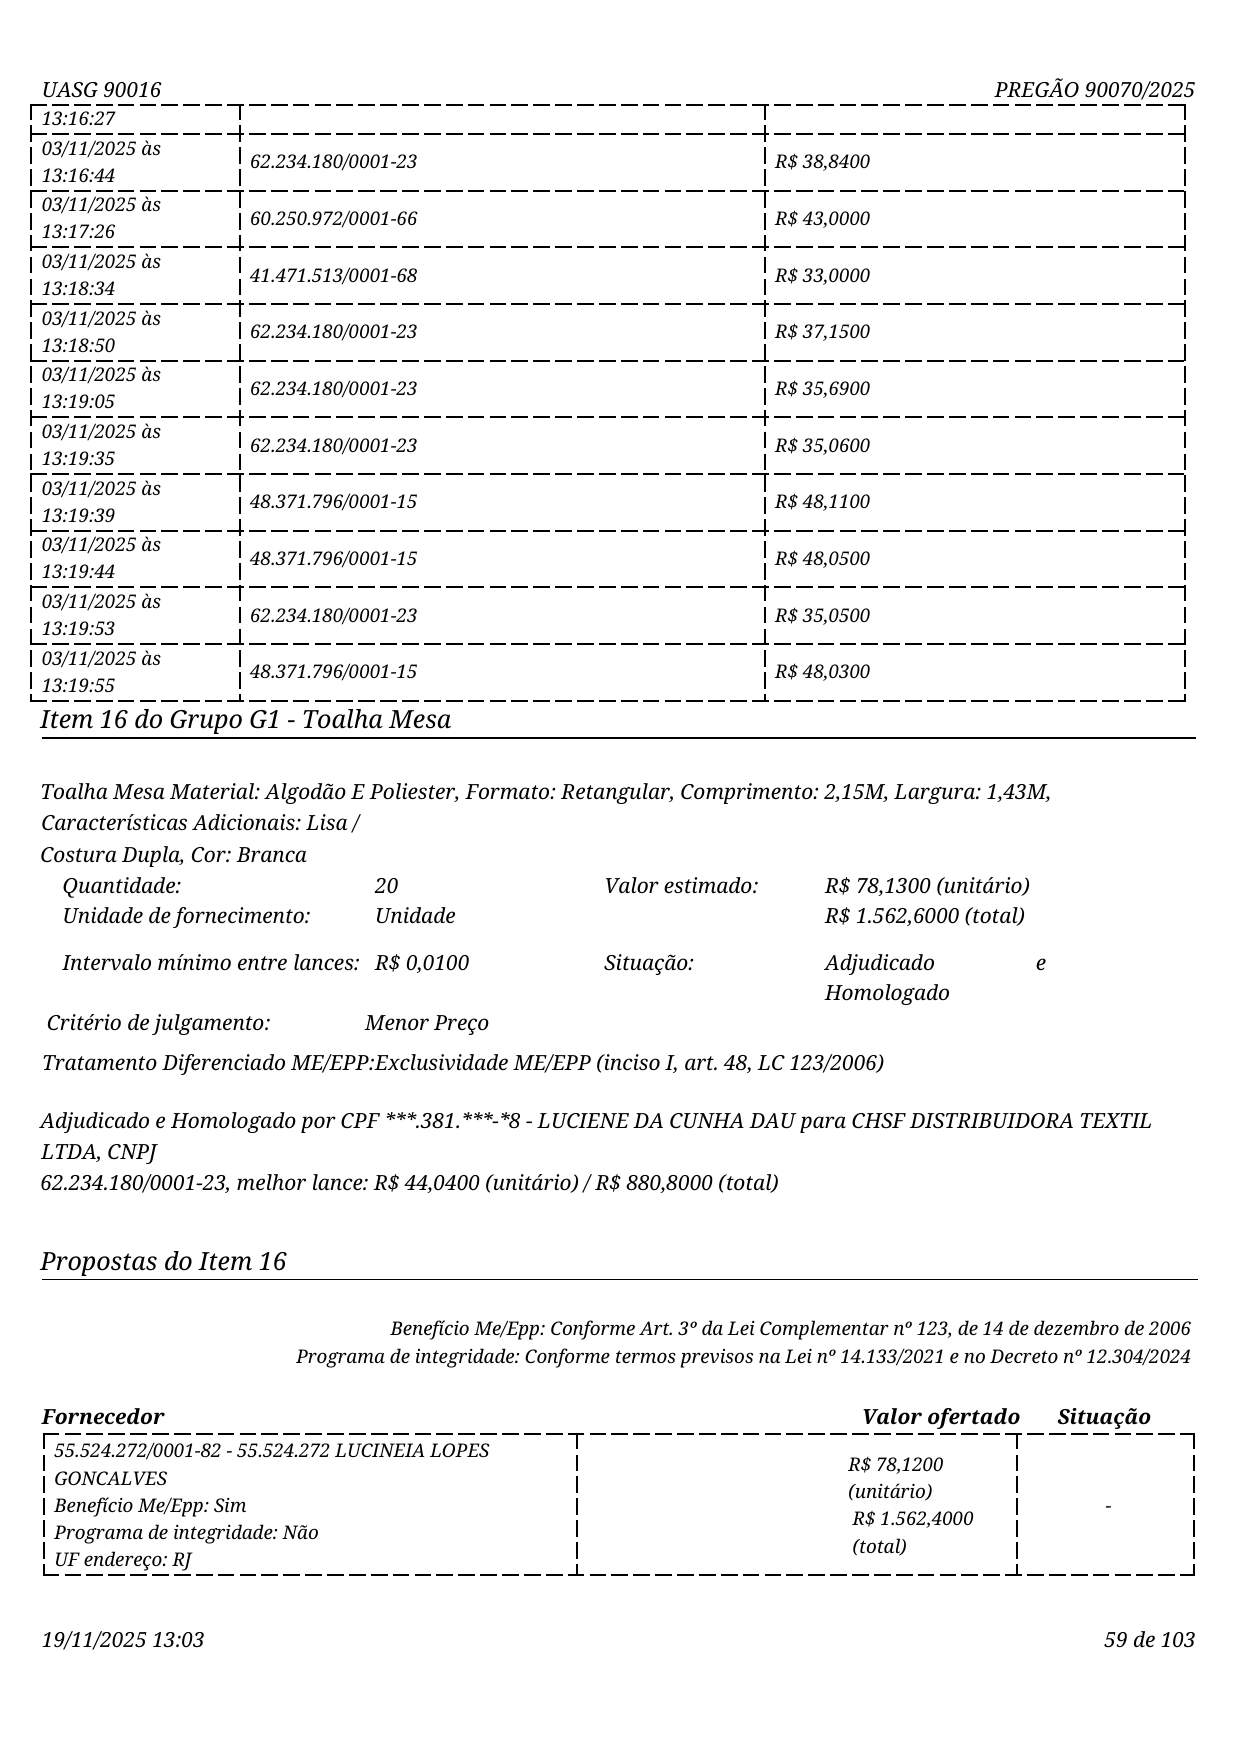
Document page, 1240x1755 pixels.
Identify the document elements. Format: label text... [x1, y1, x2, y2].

table_cell 13:16:27 [31, 104, 239, 133]
table_cell Unidade de fornecimento: [63, 901, 375, 948]
table_cell R$ 37,1500 [765, 303, 1185, 359]
text Benefício Me/Epp: Conforme Art. 3º da Lei Complementar nº 123, de 14 de dezembro de 2006 [42, 1315, 1193, 1341]
table_header R$ 78,1200 (unitário) R$ 1.562,4000 (total) [848, 1433, 1017, 1574]
text Adjudicado e Homologado por CPF ***.381.***-*8 - LUCIENE DA CUNHA DAU para CHSF DISTRIBUIDORA TEXTIL LTDA, CNPJ [40, 1106, 1198, 1166]
table_cell 62.234.180/0001-23 [240, 416, 764, 473]
table_header [577, 1433, 848, 1574]
table_header - [1101, 1433, 1194, 1574]
text Programa de integridade: Conforme termos previsos na Lei nº 14.133/2021 e no Decreto nº 12.304/2024 [42, 1343, 1193, 1368]
table_cell R$ 48,1100 [765, 473, 1185, 529]
table_cell 03/11/2025 às 13:19:05 [31, 360, 239, 416]
table_cell R$ 35,6900 [765, 360, 1185, 416]
table_header Quantidade: [63, 871, 375, 901]
table_cell 03/11/2025 às 13:17:26 [31, 190, 239, 246]
table_header R$ 78,1300 (unitário) [825, 871, 1048, 901]
table_header 55.524.272/0001-82 - 55.524.272 LUCINEIA LOPES GONCALVES Benefício Me/Epp: Sim Programa de integridade: Não UF endereço: RJ [44, 1433, 577, 1574]
table_cell 62.234.180/0001-23 [240, 133, 764, 189]
table_cell R$ 35,0500 [765, 586, 1185, 643]
table_cell 03/11/2025 às 13:19:53 [31, 586, 239, 643]
table_cell R$ 33,0000 [765, 246, 1185, 303]
text Item 16 do Grupo G1 - Toalha Mesa [40, 702, 1198, 736]
table_cell R$ 0,0100 [375, 948, 604, 1008]
table_cell [604, 901, 825, 948]
table_cell R$ 48,0300 [765, 643, 1185, 699]
table_cell Intervalo mínimo entre lances: [63, 948, 375, 1008]
text Critério de julgamento: Menor Preço [42, 1008, 1198, 1037]
table_cell Adjudicado e Homologado [825, 948, 1048, 1008]
table_cell 03/11/2025 às 13:19:55 [31, 643, 239, 699]
table_cell R$ 43,0000 [765, 190, 1185, 246]
text Costura Dupla, Cor: Branca [40, 840, 1198, 868]
table_cell R$ 48,0500 [765, 530, 1185, 586]
table_cell 62.234.180/0001-23 [240, 303, 764, 359]
text Fornecedor Valor ofertado Situação [42, 1402, 1198, 1430]
table_cell 48.371.796/0001-15 [240, 530, 764, 586]
table_cell R$ 38,8400 [765, 133, 1185, 189]
table_cell 41.471.513/0001-68 [240, 246, 764, 303]
table_cell [765, 104, 1185, 133]
table_header 20 [375, 871, 604, 901]
table_cell 03/11/2025 às 13:19:39 [31, 473, 239, 529]
table_cell Unidade [375, 901, 604, 948]
text Toalha Mesa Material: Algodão E Poliester, Formato: Retangular, Comprimento: 2,15M, Largura: 1,43M, Características Adicionais: Lisa / [40, 777, 1198, 837]
table_cell 60.250.972/0001-66 [240, 190, 764, 246]
table_cell 62.234.180/0001-23 [240, 360, 764, 416]
table_header Valor estimado: [604, 871, 825, 901]
table_cell 48.371.796/0001-15 [240, 643, 764, 699]
table_cell 03/11/2025 às 13:19:44 [31, 530, 239, 586]
table_cell [240, 104, 764, 133]
table_header [1017, 1433, 1101, 1574]
table_cell 03/11/2025 às 13:19:35 [31, 416, 239, 473]
text Tratamento Diferenciado ME/EPP: Exclusividade ME/EPP (inciso I, art. 48, LC 123/2006) [42, 1048, 1198, 1076]
table_cell 03/11/2025 às 13:18:34 [31, 246, 239, 303]
table_cell Situação: [604, 948, 825, 1008]
text 62.234.180/0001-23, melhor lance: R$ 44,0400 (unitário) / R$ 880,8000 (total) [40, 1168, 1198, 1197]
table_cell R$ 1.562,6000 (total) [825, 901, 1048, 948]
text Propostas do Item 16 [40, 1243, 1198, 1277]
table_cell 48.371.796/0001-15 [240, 473, 764, 529]
table_cell R$ 35,0600 [765, 416, 1185, 473]
table_cell 62.234.180/0001-23 [240, 586, 764, 643]
table_cell 03/11/2025 às 13:16:44 [31, 133, 239, 189]
table_cell 03/11/2025 às 13:18:50 [31, 303, 239, 359]
